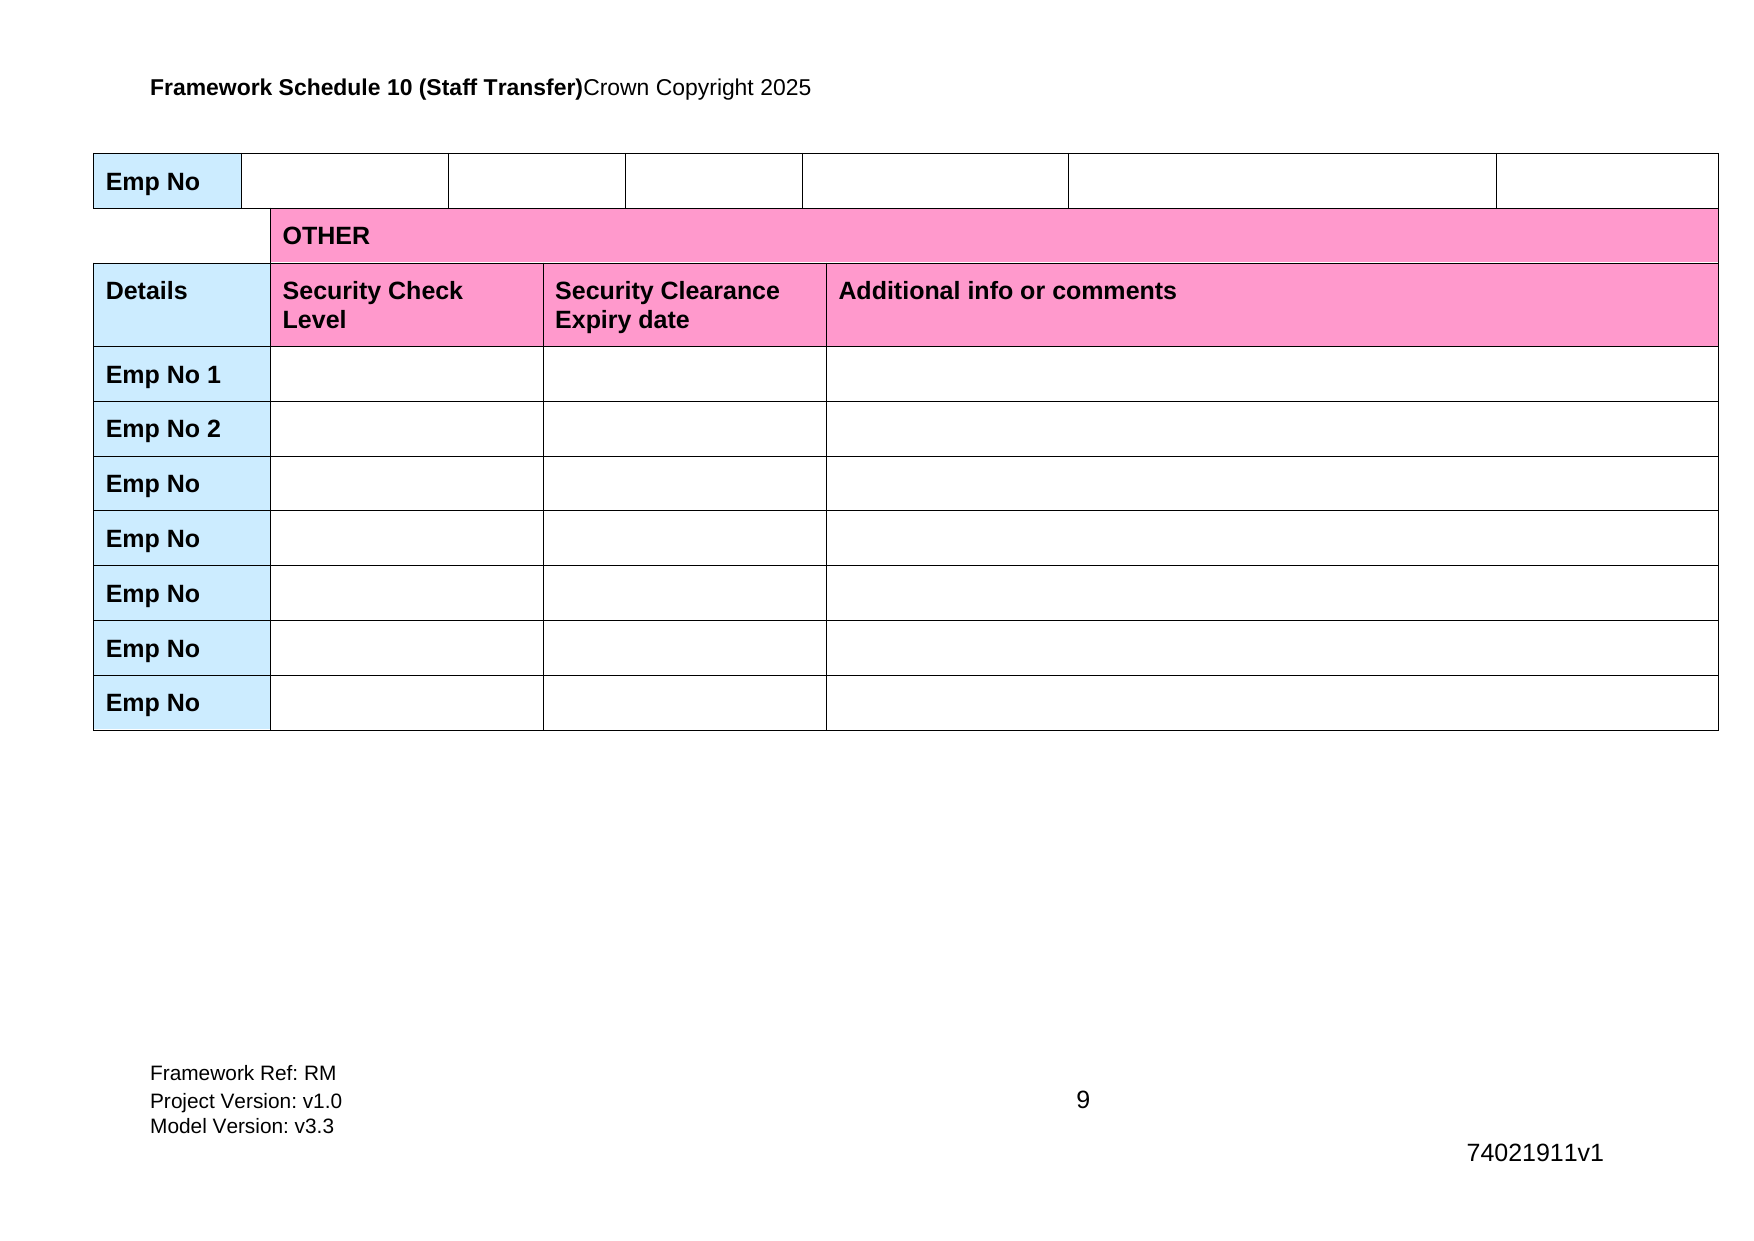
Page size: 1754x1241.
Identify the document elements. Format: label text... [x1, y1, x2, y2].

table_cell Additional info or comments [827, 264, 1718, 346]
table_cell [827, 676, 1718, 729]
table_cell [94, 209, 270, 262]
table_cell Emp No [94, 154, 241, 208]
table_cell Emp No [94, 511, 270, 565]
table_cell Emp No [94, 566, 270, 620]
table_cell [271, 621, 543, 675]
table_cell [544, 511, 826, 565]
table_cell [544, 347, 826, 401]
table_cell [271, 511, 543, 565]
table_cell [1069, 154, 1496, 208]
table_cell [803, 154, 1068, 208]
table_cell [544, 676, 826, 729]
table_cell [242, 154, 448, 208]
table_cell [449, 154, 625, 208]
table_cell [544, 457, 826, 510]
table_cell [271, 566, 543, 620]
table_cell [271, 347, 543, 401]
table_cell Details [94, 264, 270, 346]
table_cell Emp No [94, 621, 270, 675]
table_cell [544, 402, 826, 456]
table_cell [271, 457, 543, 510]
table_cell [544, 621, 826, 675]
table_cell Security Check Level [271, 264, 543, 346]
table_cell Security Clearance Expiry date [544, 264, 826, 346]
table_cell [827, 621, 1718, 675]
table_cell Emp No 1 [94, 347, 270, 401]
table_cell [271, 676, 543, 729]
table_cell Emp No 2 [94, 402, 270, 456]
table_cell [626, 154, 802, 208]
table_cell OTHER [271, 209, 1718, 262]
table_cell Emp No [94, 457, 270, 510]
table_cell [827, 457, 1718, 510]
table_cell [827, 511, 1718, 565]
table_cell [827, 347, 1718, 401]
table_cell [827, 402, 1718, 456]
table_cell [1497, 154, 1718, 208]
table_cell [271, 402, 543, 456]
table_cell Emp No [94, 676, 270, 729]
table_cell [827, 566, 1718, 620]
table_cell [544, 566, 826, 620]
